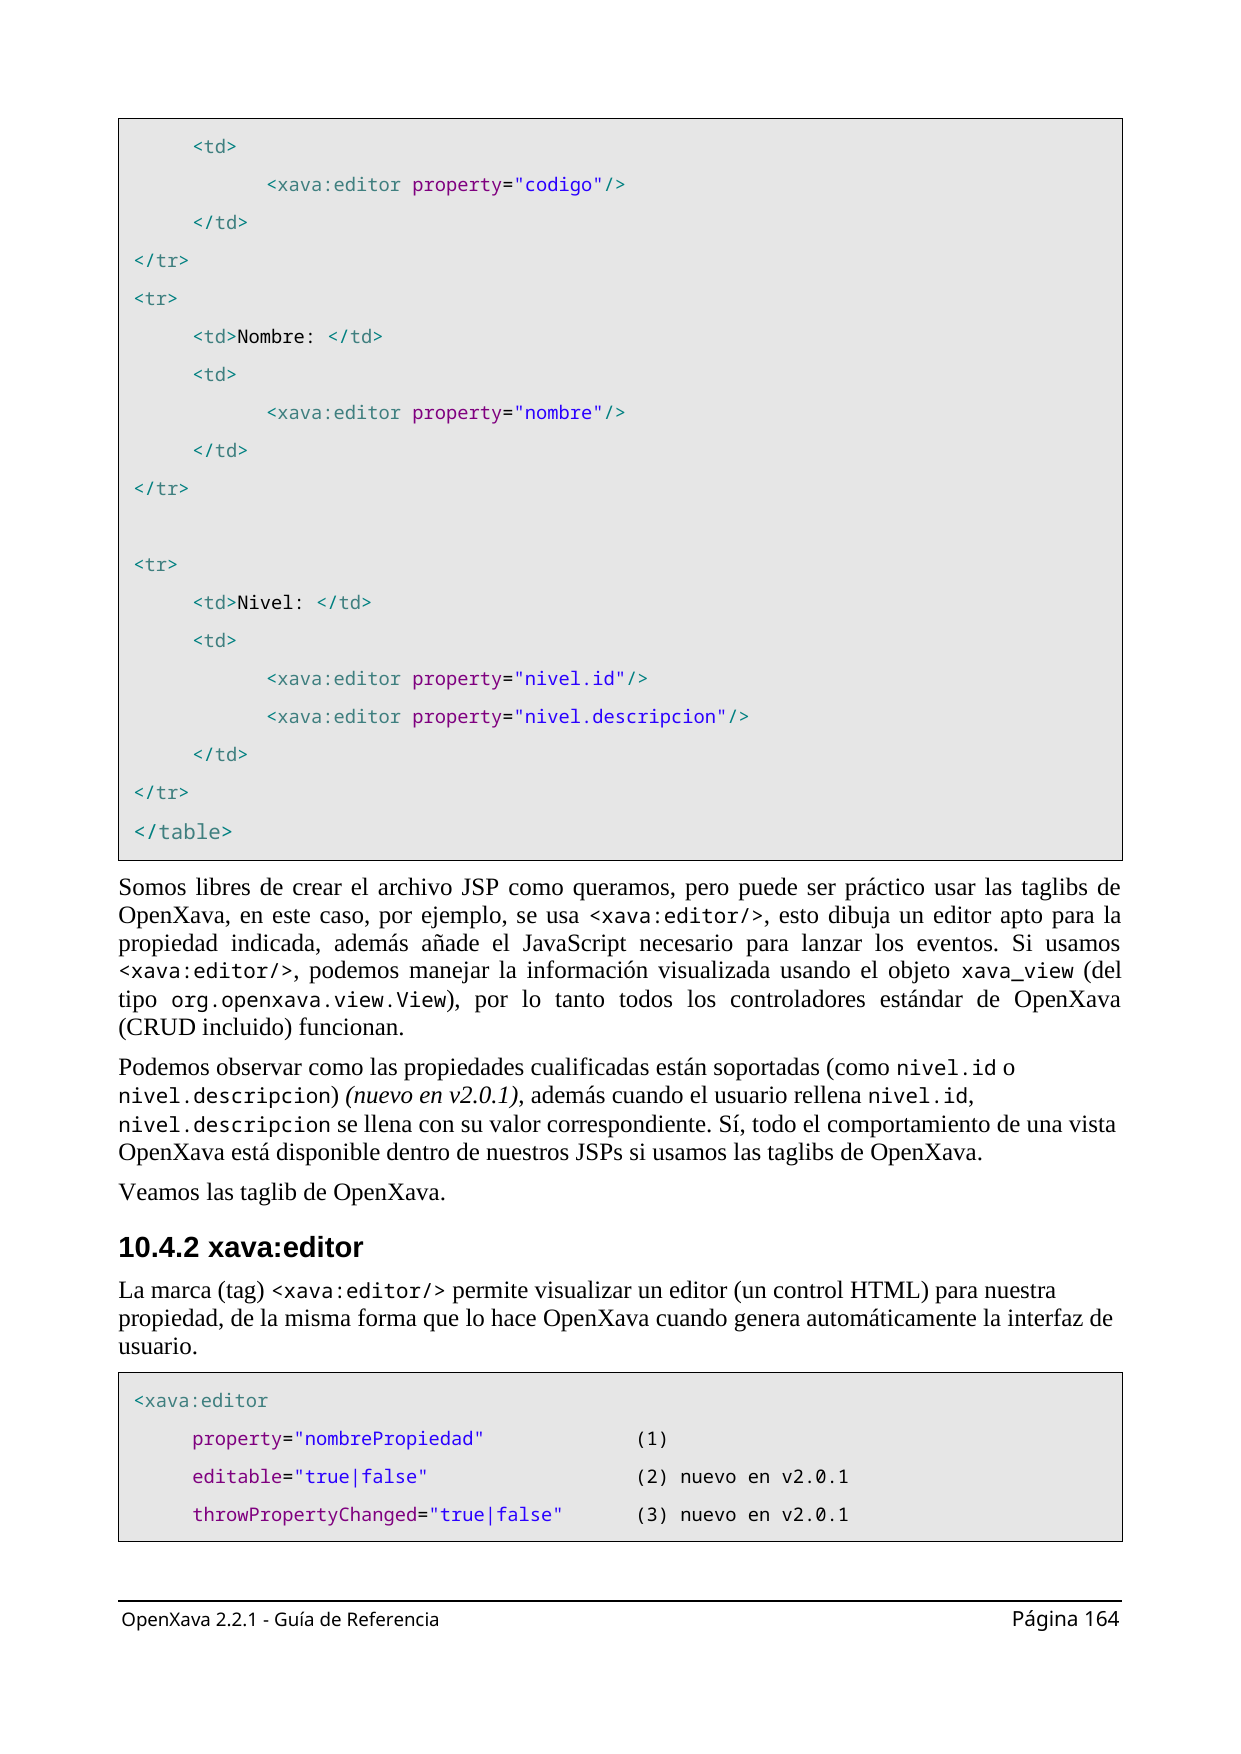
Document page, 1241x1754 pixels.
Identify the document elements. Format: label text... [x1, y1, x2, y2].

subtitle xava:editor [118, 1231, 1122, 1264]
text <td>Nombre: </td> [119, 308, 1122, 346]
text </table> [119, 802, 1122, 860]
text <tr> [119, 270, 1122, 308]
text throwPropertyChanged="true|false" (3) nuevo en v2.0.1 [119, 1486, 1122, 1541]
text <td> [119, 346, 1122, 384]
text La marca (tag) <xava:editor/> permite visualizar un editor (un control HTML) para nuestra propiedad, de la misma forma que lo hace OpenXava cuando genera automáticamente la interfaz de usuario. [118, 1276, 1122, 1360]
text </td> [119, 194, 1122, 232]
text <xava:editor property="nivel.id"/> [119, 650, 1122, 688]
text editable="true|false" (2) nuevo en v2.0.1 [119, 1448, 1122, 1486]
text <td> [119, 612, 1122, 650]
text <xava:editor property="codigo"/> [119, 156, 1122, 194]
text Somos libres de crear el archivo JSP como queramos, pero puede ser práctico usar las taglibs de OpenXava, en este caso, por ejemplo, se usa <xava:editor/>, esto dibuja un editor apto para la propiedad indicada, además añade el JavaScript necesario para lanzar los eventos. Si usamos <xava:editor/>, podemos manejar la información visualizada usando el objeto xava_view (del tipo org.openxava.view.View), por lo tanto todos los controladores estándar de OpenXava (CRUD incluido) funcionan. [118, 873, 1122, 1041]
text property="nombrePropiedad" (1) [119, 1410, 1122, 1448]
text </td> [119, 422, 1122, 460]
text Veamos las taglib de OpenXava. [118, 1178, 1122, 1206]
text <tr> [119, 536, 1122, 574]
text <td>Nivel: </td> [119, 574, 1122, 612]
text </td> [119, 726, 1122, 764]
text <xava:editor property="nivel.descripcion"/> [119, 688, 1122, 726]
text </tr> [119, 460, 1122, 498]
text </tr> [119, 232, 1122, 270]
text </tr> [119, 764, 1122, 802]
text Podemos observar como las propiedades cualificadas están soportadas (como nivel.id o nivel.descripcion) (nuevo en v2.0.1), además cuando el usuario rellena nivel.id, nivel.descripcion se llena con su valor correspondiente. Sí, todo el comportamiento de una vista OpenXava está disponible dentro de nuestros JSPs si usamos las taglibs de OpenXava. [118, 1053, 1122, 1166]
text <td> [119, 119, 1122, 156]
text <xava:editor [119, 1373, 1122, 1410]
text <xava:editor property="nombre"/> [119, 384, 1122, 422]
